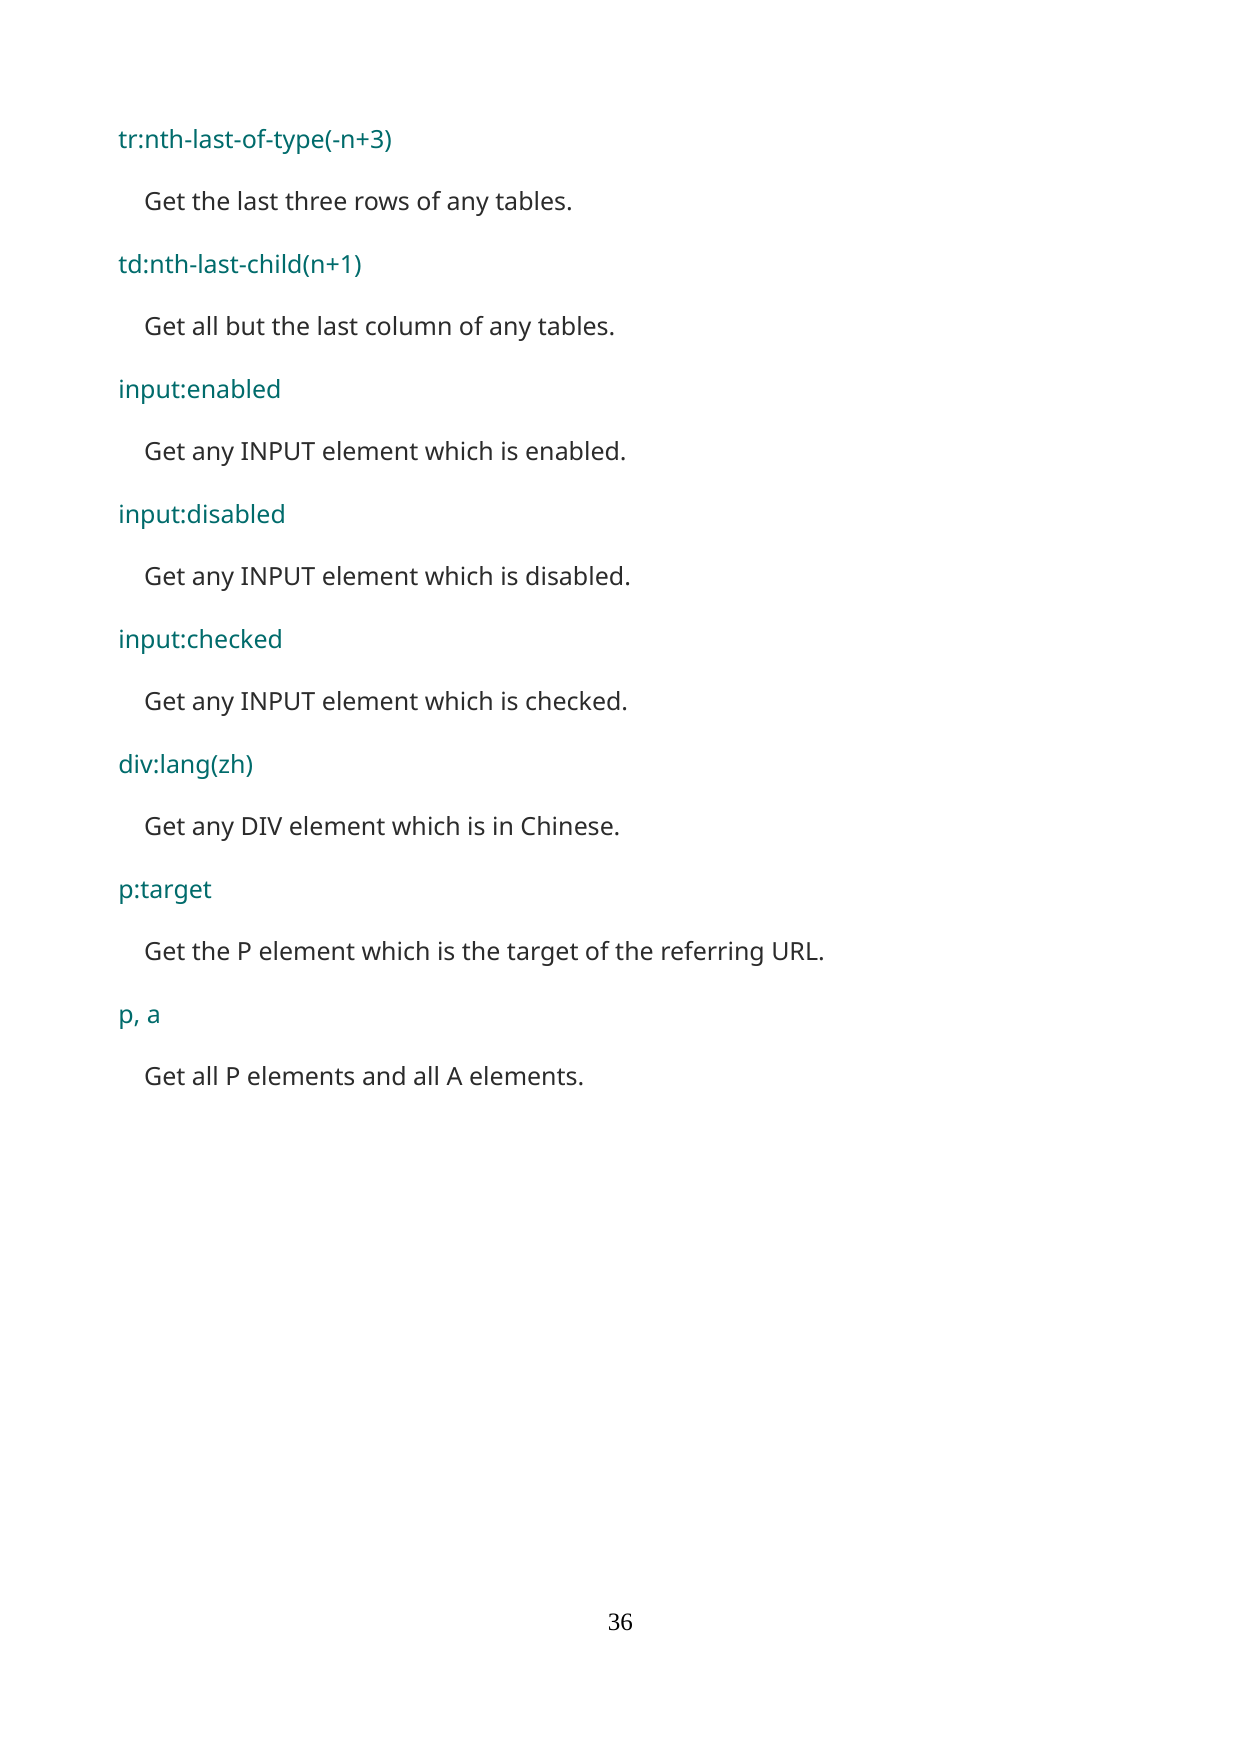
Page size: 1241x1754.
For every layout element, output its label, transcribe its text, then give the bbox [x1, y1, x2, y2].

text Get all P elements and all A elements. [118, 1056, 1122, 1093]
text Get all but the last column of any tables. [118, 306, 1122, 343]
text Get any INPUT element which is disabled. [118, 556, 1122, 593]
text Get the last three rows of any tables. [118, 181, 1122, 218]
text input:enabled [118, 368, 1122, 406]
text p, a [118, 993, 1122, 1031]
text p:target [118, 868, 1122, 906]
text input:disabled [118, 493, 1122, 531]
text Get any DIV element which is in Chinese. [118, 806, 1122, 843]
text div:lang(zh) [118, 743, 1122, 781]
text tr:nth-last-of-type(-n+3) [118, 118, 1122, 156]
text Get any INPUT element which is checked. [118, 681, 1122, 718]
text Get any INPUT element which is enabled. [118, 431, 1122, 468]
text Get the P element which is the target of the referring URL. [118, 931, 1122, 968]
text td:nth-last-child(n+1) [118, 243, 1122, 281]
text input:checked [118, 618, 1122, 656]
